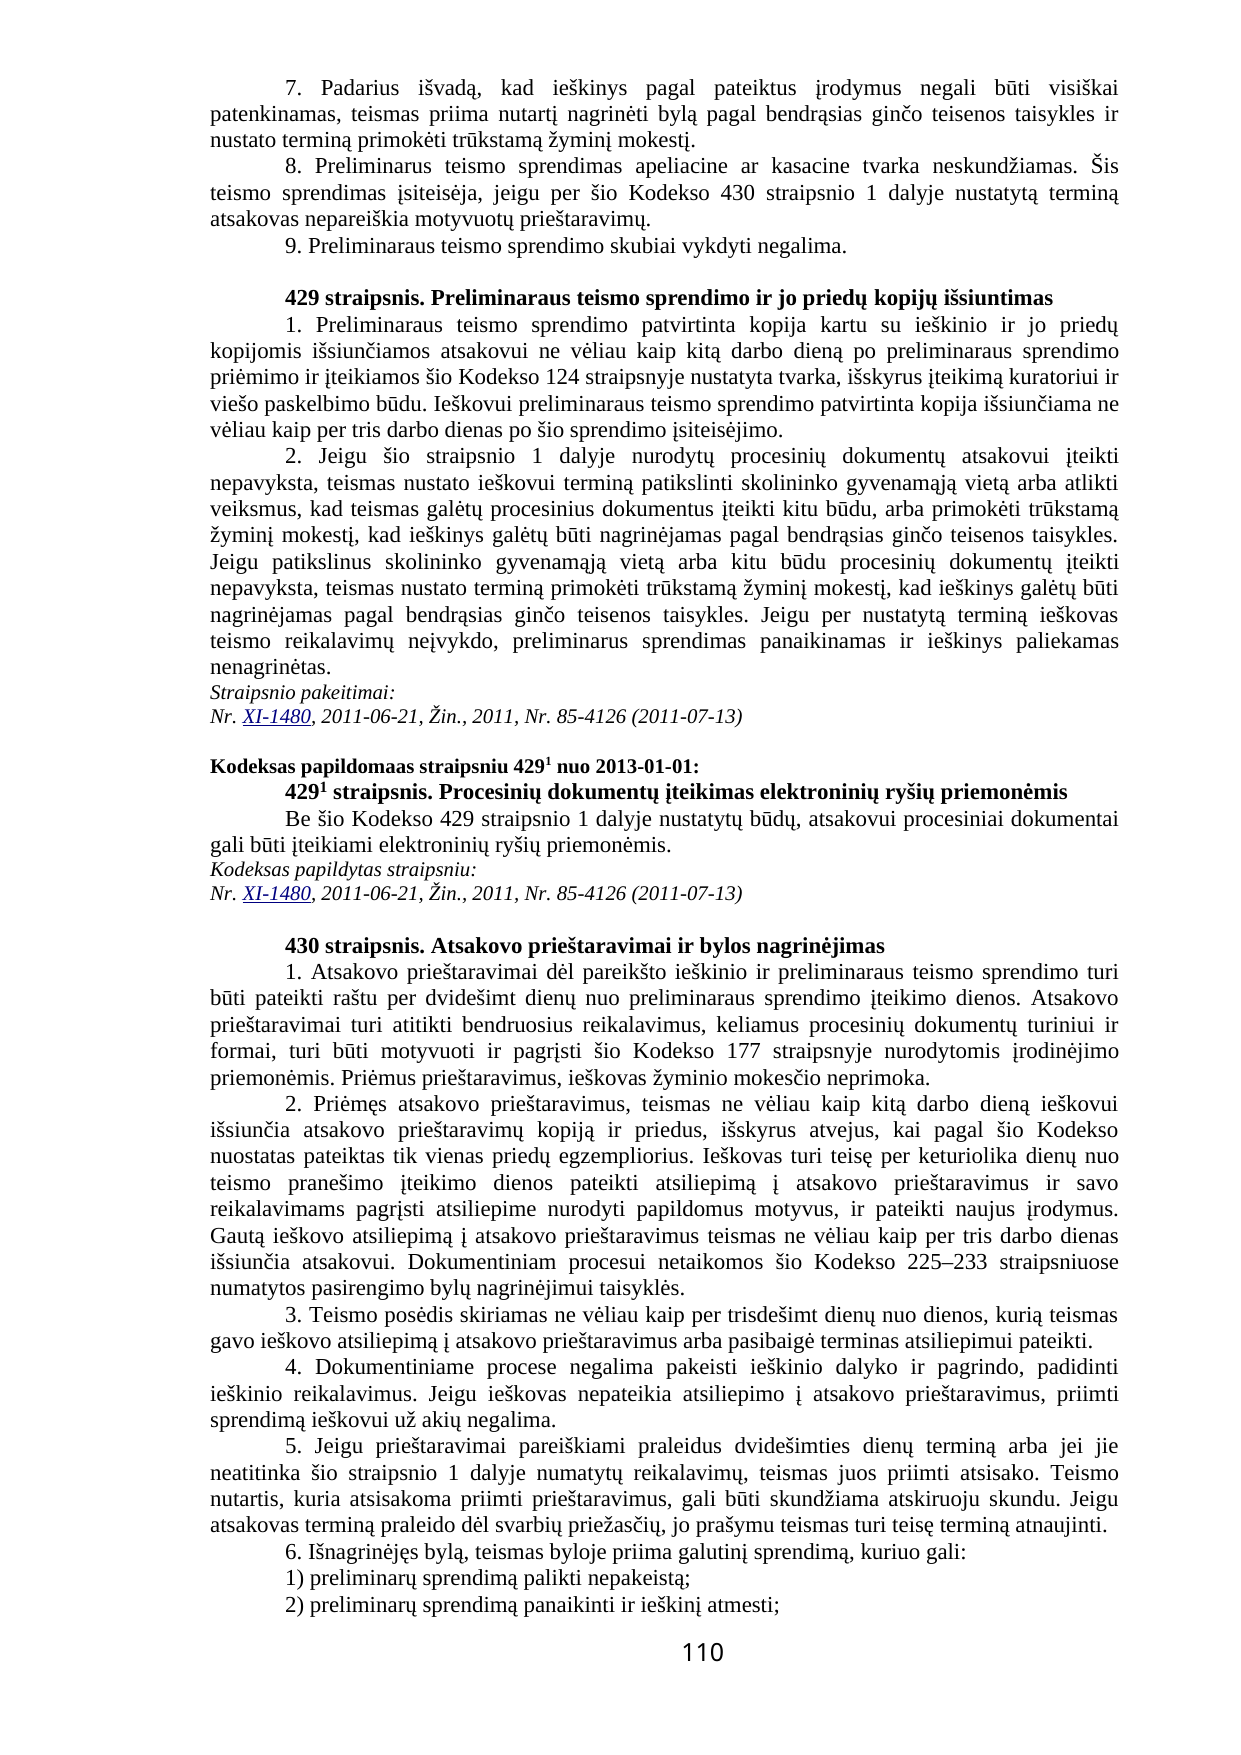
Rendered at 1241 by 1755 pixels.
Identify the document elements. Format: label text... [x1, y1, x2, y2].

text 3. Teismo posėdis skiriamas ne vėliau kaip per trisdešimt dienų nuo dienos, kurią teismas gavo ieškovo atsiliepimą į atsakovo prieštaravimus arba pasibaigė terminas atsiliepimui pateikti. [210, 1301, 1120, 1353]
text 4291 straipsnis. Procesinių dokumentų įteikimas elektroninių ryšių priemonėmis [285, 778, 1120, 804]
text 9. Preliminaraus teismo sprendimo skubiai vykdyti negalima. [229, 232, 1120, 258]
text Kodeksas papildytas straipsniu: [210, 857, 1120, 881]
text 5. Jeigu prieštaravimai pareiškiami praleidus dvidešimties dienų terminą arba jei jie neatitinka šio straipsnio 1 dalyje numatytų reikalavimų, teismas juos priimti atsisako. Teismo nutartis, kuria atsisakoma priimti prieštaravimus, gali būti skundžiama atskiruoju skundu. Jeigu atsakovas terminą praleido dėl svarbių priežasčių, jo prašymu teismas turi teisę terminą atnaujinti. [210, 1432, 1120, 1538]
text 429 straipsnis. Preliminaraus teismo sprendimo ir jo priedų kopijų išsiuntimas [285, 284, 1120, 311]
text 4. Dokumentiniame procese negalima pakeisti ieškinio dalyko ir pagrindo, padidinti ieškinio reikalavimus. Jeigu ieškovas nepateikia atsiliepimo į atsakovo prieštaravimus, priimti sprendimą ieškovui už akių negalima. [210, 1353, 1120, 1432]
text 430 straipsnis. Atsakovo prieštaravimai ir bylos nagrinėjimas [210, 932, 1120, 958]
text Be šio Kodekso 429 straipsnio 1 dalyje nustatytų būdų, atsakovui procesiniai dokumentai gali būti įteikiami elektroninių ryšių priemonėmis. [210, 804, 1120, 857]
text 1. Atsakovo prieštaravimai dėl pareikšto ieškinio ir preliminaraus teismo sprendimo turi būti pateikti raštu per dvidešimt dienų nuo preliminaraus sprendimo įteikimo dienos. Atsakovo prieštaravimai turi atitikti bendruosius reikalavimus, keliamus procesinių dokumentų turiniui ir formai, turi būti motyvuoti ir pagrįsti šio Kodekso 177 straipsnyje nurodytomis įrodinėjimo priemonėmis. Priėmus prieštaravimus, ieškovas žyminio mokesčio neprimoka. [210, 958, 1120, 1090]
text 2. Jeigu šio straipsnio 1 dalyje nurodytų procesinių dokumentų atsakovui įteikti nepavyksta, teismas nustato ieškovui terminą patikslinti skolininko gyvenamąją vietą arba atlikti veiksmus, kad teismas galėtų procesinius dokumentus įteikti kitu būdu, arba primokėti trūkstamą žyminį mokestį, kad ieškinys galėtų būti nagrinėjamas pagal bendrąsias ginčo teisenos taisykles. Jeigu patikslinus skolininko gyvenamąją vietą arba kitu būdu procesinių dokumentų įteikti nepavyksta, teismas nustato terminą primokėti trūkstamą žyminį mokestį, kad ieškinys galėtų būti nagrinėjamas pagal bendrąsias ginčo teisenos taisykles. Jeigu per nustatytą terminą ieškovas teismo reikalavimų neįvykdo, preliminarus sprendimas panaikinamas ir ieškinys paliekamas nenagrinėtas. [210, 442, 1120, 680]
text 7. Padarius išvadą, kad ieškinys pagal pateiktus įrodymus negali būti visiškai patenkinamas, teismas priima nutartį nagrinėti bylą pagal bendrąsias ginčo teisenos taisykles ir nustato terminą primokėti trūkstamą žyminį mokestį. [210, 73, 1120, 153]
text Kodeksas papildomaas straipsniu 4291 nuo 2013-01-01: [210, 754, 1120, 778]
text 1. Preliminaraus teismo sprendimo patvirtinta kopija kartu su ieškinio ir jo priedų kopijomis išsiunčiamos atsakovui ne vėliau kaip kitą darbo dieną po preliminaraus sprendimo priėmimo ir įteikiamos šio Kodekso 124 straipsnyje nustatyta tvarka, išskyrus įteikimą kuratoriui ir viešo paskelbimo būdu. Ieškovui preliminaraus teismo sprendimo patvirtinta kopija išsiunčiama ne vėliau kaip per tris darbo dienas po šio sprendimo įsiteisėjimo. [210, 311, 1120, 442]
text 2) preliminarų sprendimą panaikinti ir ieškinį atmesti; [210, 1591, 1120, 1617]
text Nr. XI-1480, 2011-06-21, Žin., 2011, Nr. 85-4126 (2011-07-13) [210, 704, 1120, 728]
text 6. Išnagrinėjęs bylą, teismas byloje priima galutinį sprendimą, kuriuo gali: [210, 1538, 1120, 1564]
text 1) preliminarų sprendimą palikti nepakeistą; [210, 1564, 1120, 1591]
text 2. Priėmęs atsakovo prieštaravimus, teismas ne vėliau kaip kitą darbo dieną ieškovui išsiunčia atsakovo prieštaravimų kopiją ir priedus, išskyrus atvejus, kai pagal šio Kodekso nuostatas pateiktas tik vienas priedų egzempliorius. Ieškovas turi teisę per keturiolika dienų nuo teismo pranešimo įteikimo dienos pateikti atsiliepimą į atsakovo prieštaravimus ir savo reikalavimams pagrįsti atsiliepime nurodyti papildomus motyvus, ir pateikti naujus įrodymus. Gautą ieškovo atsiliepimą į atsakovo prieštaravimus teismas ne vėliau kaip per tris darbo dienas išsiunčia atsakovui. Dokumentiniam procesui netaikomos šio Kodekso 225–233 straipsniuose numatytos pasirengimo bylų nagrinėjimui taisyklės. [210, 1090, 1120, 1301]
text 8. Preliminarus teismo sprendimas apeliacine ar kasacine tvarka neskundžiamas. Šis teismo sprendimas įsiteisėja, jeigu per šio Kodekso 430 straipsnio 1 dalyje nustatytą terminą atsakovas nepareiškia motyvuotų prieštaravimų. [210, 153, 1120, 232]
text Nr. XI-1480, 2011-06-21, Žin., 2011, Nr. 85-4126 (2011-07-13) [210, 881, 1120, 905]
text Straipsnio pakeitimai: [210, 680, 1120, 704]
